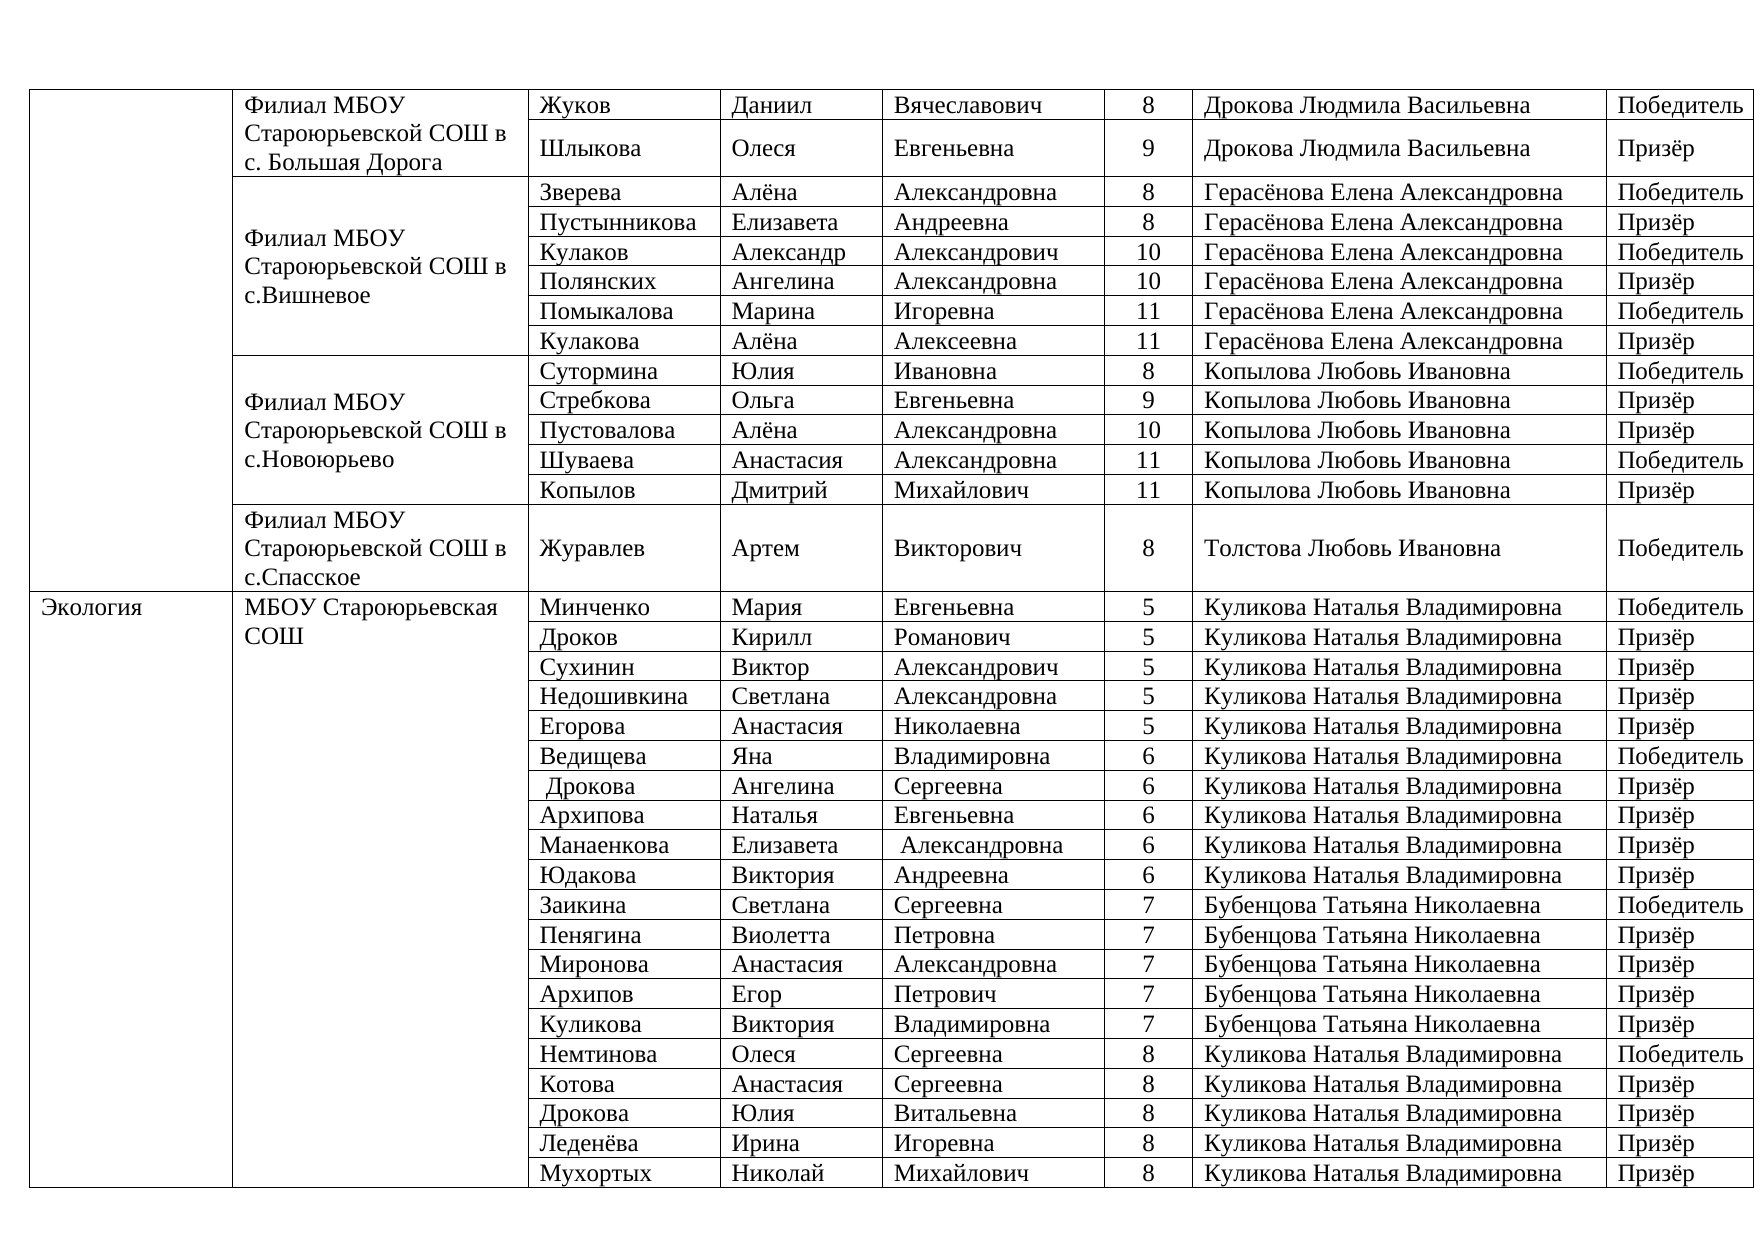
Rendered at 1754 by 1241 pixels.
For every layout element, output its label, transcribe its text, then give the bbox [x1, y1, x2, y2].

table_cell 7 [1105, 950, 1192, 978]
table_cell Герасёнова Елена Александровна [1193, 177, 1606, 206]
table_cell Победитель [1607, 890, 1753, 919]
table_cell Куликова Наталья Владимировна [1193, 771, 1606, 799]
table_cell Филиал МБОУ Староюрьевской СОШ в с.Новоюрьево [233, 356, 528, 504]
table_cell Миронова [529, 950, 720, 978]
table_cell Алексеевна [883, 326, 1104, 355]
table_cell Победитель [1607, 296, 1753, 325]
table_cell Сутормина [529, 356, 720, 384]
table_cell Дрокова Людмила Васильевна [1193, 120, 1606, 176]
table_cell Призёр [1607, 1069, 1753, 1097]
table_cell Ирина [721, 1128, 882, 1157]
table_cell 9 [1105, 386, 1192, 414]
table_cell Призёр [1607, 860, 1753, 889]
table_cell Архипова [529, 801, 720, 829]
table_cell Сергеевна [883, 1039, 1104, 1068]
table_cell Пустовалова [529, 415, 720, 444]
table_cell 11 [1105, 296, 1192, 325]
table_cell Копылова Любовь Ивановна [1193, 415, 1606, 444]
table_cell Сергеевна [883, 890, 1104, 919]
table_cell Ангелина [721, 266, 882, 295]
table_cell Романович [883, 622, 1104, 651]
table_cell Анастасия [721, 950, 882, 978]
table_cell Викторович [883, 505, 1104, 591]
table_cell Победитель [1607, 177, 1753, 206]
table_cell Яна [721, 741, 882, 770]
table_cell Виктория [721, 1009, 882, 1038]
table_cell Куликова Наталья Владимировна [1193, 681, 1606, 710]
table_cell 5 [1105, 711, 1192, 740]
table_cell Призёр [1607, 681, 1753, 710]
table_cell Ивановна [883, 356, 1104, 384]
table_cell Александровна [883, 950, 1104, 978]
table_cell Петровна [883, 920, 1104, 948]
table_cell Михайлович [883, 475, 1104, 504]
table_cell Бубенцова Татьяна Николаевна [1193, 890, 1606, 919]
table_cell 6 [1105, 860, 1192, 889]
table_cell Дрокова [529, 771, 720, 799]
table_cell Призёр [1607, 1009, 1753, 1038]
table_cell Призёр [1607, 207, 1753, 236]
table_cell 5 [1105, 652, 1192, 680]
table_cell 7 [1105, 1009, 1192, 1038]
table_cell 8 [1105, 1039, 1192, 1068]
table_cell Куликова Наталья Владимировна [1193, 622, 1606, 651]
table_cell Сергеевна [883, 1069, 1104, 1097]
table_cell Бубенцова Татьяна Николаевна [1193, 950, 1606, 978]
table_cell Юлия [721, 356, 882, 384]
table_cell Куликова Наталья Владимировна [1193, 592, 1606, 621]
table_cell Призёр [1607, 1158, 1753, 1187]
table_cell Призёр [1607, 415, 1753, 444]
table_cell 11 [1105, 475, 1192, 504]
table_cell 8 [1105, 1099, 1192, 1127]
table_cell Артем [721, 505, 882, 591]
table_cell Недошивкина [529, 681, 720, 710]
table_cell Шлыкова [529, 120, 720, 176]
table_cell Александровна [883, 266, 1104, 295]
table_cell 5 [1105, 622, 1192, 651]
table_cell Бубенцова Татьяна Николаевна [1193, 979, 1606, 1008]
table_cell Экология [30, 592, 232, 1187]
table_cell Алёна [721, 326, 882, 355]
table_cell Дроков [529, 622, 720, 651]
table_cell Куликова Наталья Владимировна [1193, 860, 1606, 889]
table_cell Евгеньевна [883, 801, 1104, 829]
table_cell Николаевна [883, 711, 1104, 740]
table_cell [30, 90, 232, 591]
table_cell Куликова Наталья Владимировна [1193, 1069, 1606, 1097]
table_cell Копылова Любовь Ивановна [1193, 445, 1606, 474]
table_cell Манаенкова [529, 830, 720, 859]
table_cell 8 [1105, 207, 1192, 236]
table_cell 6 [1105, 801, 1192, 829]
table_cell Александровна [883, 177, 1104, 206]
table_cell Филиал МБОУ Староюрьевской СОШ в с.Вишневое [233, 177, 528, 355]
table_cell Андреевна [883, 207, 1104, 236]
table_cell Призёр [1607, 920, 1753, 948]
table_cell Алёна [721, 415, 882, 444]
table_cell Дрокова Людмила Васильевна [1193, 90, 1606, 118]
table_cell 11 [1105, 326, 1192, 355]
table_cell Журавлев [529, 505, 720, 591]
table_cell Призёр [1607, 266, 1753, 295]
table_cell Николай [721, 1158, 882, 1187]
table_cell Ангелина [721, 771, 882, 799]
table_cell Анастасия [721, 1069, 882, 1097]
table_cell Елизавета [721, 830, 882, 859]
table_cell Герасёнова Елена Александровна [1193, 266, 1606, 295]
table_cell Виктория [721, 860, 882, 889]
table_cell Копылов [529, 475, 720, 504]
table_cell Бубенцова Татьяна Николаевна [1193, 920, 1606, 948]
table_cell Анастасия [721, 445, 882, 474]
table_cell Призёр [1607, 120, 1753, 176]
table_cell Владимировна [883, 741, 1104, 770]
table_cell Олеся [721, 120, 882, 176]
table_cell Егорова [529, 711, 720, 740]
table_cell Олеся [721, 1039, 882, 1068]
table_cell Зверева [529, 177, 720, 206]
table_cell 10 [1105, 237, 1192, 265]
table_cell 8 [1105, 356, 1192, 384]
table_cell 7 [1105, 979, 1192, 1008]
table_cell Петрович [883, 979, 1104, 1008]
table_cell 8 [1105, 177, 1192, 206]
table_cell Бубенцова Татьяна Николаевна [1193, 1009, 1606, 1038]
table_cell Призёр [1607, 979, 1753, 1008]
table_cell Михайлович [883, 1158, 1104, 1187]
table_cell 8 [1105, 1128, 1192, 1157]
table_cell 6 [1105, 830, 1192, 859]
table_cell Филиал МБОУ Староюрьевской СОШ в с. Большая Дорога [233, 90, 528, 176]
table_cell Пенягина [529, 920, 720, 948]
table_cell Ведищева [529, 741, 720, 770]
table_cell Призёр [1607, 711, 1753, 740]
table_cell Куликова Наталья Владимировна [1193, 1128, 1606, 1157]
table_cell Стребкова [529, 386, 720, 414]
table_cell Дрокова [529, 1099, 720, 1127]
table_cell Марина [721, 296, 882, 325]
table_cell Вячеславович [883, 90, 1104, 118]
table_cell Победитель [1607, 592, 1753, 621]
table_cell Куликова Наталья Владимировна [1193, 741, 1606, 770]
table_cell Юдакова [529, 860, 720, 889]
table_cell 8 [1105, 90, 1192, 118]
table_cell 9 [1105, 120, 1192, 176]
table_cell 6 [1105, 741, 1192, 770]
table_cell 8 [1105, 1069, 1192, 1097]
table_cell Герасёнова Елена Александровна [1193, 296, 1606, 325]
table_cell Александровна [883, 830, 1104, 859]
table_cell Егор [721, 979, 882, 1008]
table_cell Победитель [1607, 741, 1753, 770]
table_cell Наталья [721, 801, 882, 829]
table_cell Призёр [1607, 475, 1753, 504]
table_cell 5 [1105, 592, 1192, 621]
table_cell 10 [1105, 266, 1192, 295]
table_cell Елизавета [721, 207, 882, 236]
table_cell Александрович [883, 652, 1104, 680]
table_cell Котова [529, 1069, 720, 1097]
table_cell Призёр [1607, 1128, 1753, 1157]
table_cell Герасёнова Елена Александровна [1193, 207, 1606, 236]
table_cell Призёр [1607, 622, 1753, 651]
table_cell Мария [721, 592, 882, 621]
table_cell Куликова Наталья Владимировна [1193, 1158, 1606, 1187]
table_cell Мухортых [529, 1158, 720, 1187]
table_cell Призёр [1607, 801, 1753, 829]
table_cell 11 [1105, 445, 1192, 474]
table_cell Копылова Любовь Ивановна [1193, 356, 1606, 384]
table_cell Победитель [1607, 356, 1753, 384]
table_cell Виолетта [721, 920, 882, 948]
table_cell Сухинин [529, 652, 720, 680]
table_cell Куликова Наталья Владимировна [1193, 652, 1606, 680]
table_cell Герасёнова Елена Александровна [1193, 237, 1606, 265]
table_cell Даниил [721, 90, 882, 118]
table_cell МБОУ Староюрьевская СОШ [233, 592, 528, 1187]
table_cell Призёр [1607, 830, 1753, 859]
table_cell Толстова Любовь Ивановна [1193, 505, 1606, 591]
table_cell Жуков [529, 90, 720, 118]
table_cell 7 [1105, 920, 1192, 948]
table_cell Заикина [529, 890, 720, 919]
table_cell Помыкалова [529, 296, 720, 325]
table_cell Юлия [721, 1099, 882, 1127]
table_cell Призёр [1607, 326, 1753, 355]
table_cell Призёр [1607, 652, 1753, 680]
table_cell Копылова Любовь Ивановна [1193, 386, 1606, 414]
table_cell Александровна [883, 681, 1104, 710]
table_cell Пустынникова [529, 207, 720, 236]
table_cell Леденёва [529, 1128, 720, 1157]
table_cell Немтинова [529, 1039, 720, 1068]
table_cell Призёр [1607, 1099, 1753, 1127]
table_cell Куликова Наталья Владимировна [1193, 830, 1606, 859]
table_cell Архипов [529, 979, 720, 1008]
table_cell Копылова Любовь Ивановна [1193, 475, 1606, 504]
table_cell Куликова Наталья Владимировна [1193, 801, 1606, 829]
table_cell Кулакова [529, 326, 720, 355]
table_cell Анастасия [721, 711, 882, 740]
table_cell Победитель [1607, 505, 1753, 591]
table_cell Куликова [529, 1009, 720, 1038]
table_cell Призёр [1607, 386, 1753, 414]
table_cell Шуваева [529, 445, 720, 474]
table_cell Минченко [529, 592, 720, 621]
table_cell Витальевна [883, 1099, 1104, 1127]
table_cell Герасёнова Елена Александровна [1193, 326, 1606, 355]
table_cell Светлана [721, 681, 882, 710]
table_cell Филиал МБОУ Староюрьевской СОШ в с.Спасское [233, 505, 528, 591]
table_cell Призёр [1607, 950, 1753, 978]
table_cell Евгеньевна [883, 592, 1104, 621]
table_cell 10 [1105, 415, 1192, 444]
table_cell 8 [1105, 1158, 1192, 1187]
table_cell Александровна [883, 415, 1104, 444]
table_cell 8 [1105, 505, 1192, 591]
table_cell Призёр [1607, 771, 1753, 799]
table_cell Владимировна [883, 1009, 1104, 1038]
table_cell Андреевна [883, 860, 1104, 889]
table_cell Александр [721, 237, 882, 265]
table_cell 6 [1105, 771, 1192, 799]
table_cell Победитель [1607, 1039, 1753, 1068]
table_cell Полянских [529, 266, 720, 295]
table_cell 5 [1105, 681, 1192, 710]
table_cell Куликова Наталья Владимировна [1193, 1039, 1606, 1068]
table_cell Победитель [1607, 90, 1753, 118]
table_cell Виктор [721, 652, 882, 680]
table_cell 7 [1105, 890, 1192, 919]
table_cell Евгеньевна [883, 120, 1104, 176]
table_cell Кирилл [721, 622, 882, 651]
table_cell Александрович [883, 237, 1104, 265]
table_cell Светлана [721, 890, 882, 919]
table_cell Куликова Наталья Владимировна [1193, 711, 1606, 740]
table_cell Сергеевна [883, 771, 1104, 799]
table_cell Победитель [1607, 445, 1753, 474]
table_cell Победитель [1607, 237, 1753, 265]
table_cell Дмитрий [721, 475, 882, 504]
table_cell Игоревна [883, 1128, 1104, 1157]
table_cell Ольга [721, 386, 882, 414]
table_cell Алёна [721, 177, 882, 206]
table_cell Куликова Наталья Владимировна [1193, 1099, 1606, 1127]
table_cell Александровна [883, 445, 1104, 474]
table_cell Кулаков [529, 237, 720, 265]
table_cell Евгеньевна [883, 386, 1104, 414]
table_cell Игоревна [883, 296, 1104, 325]
